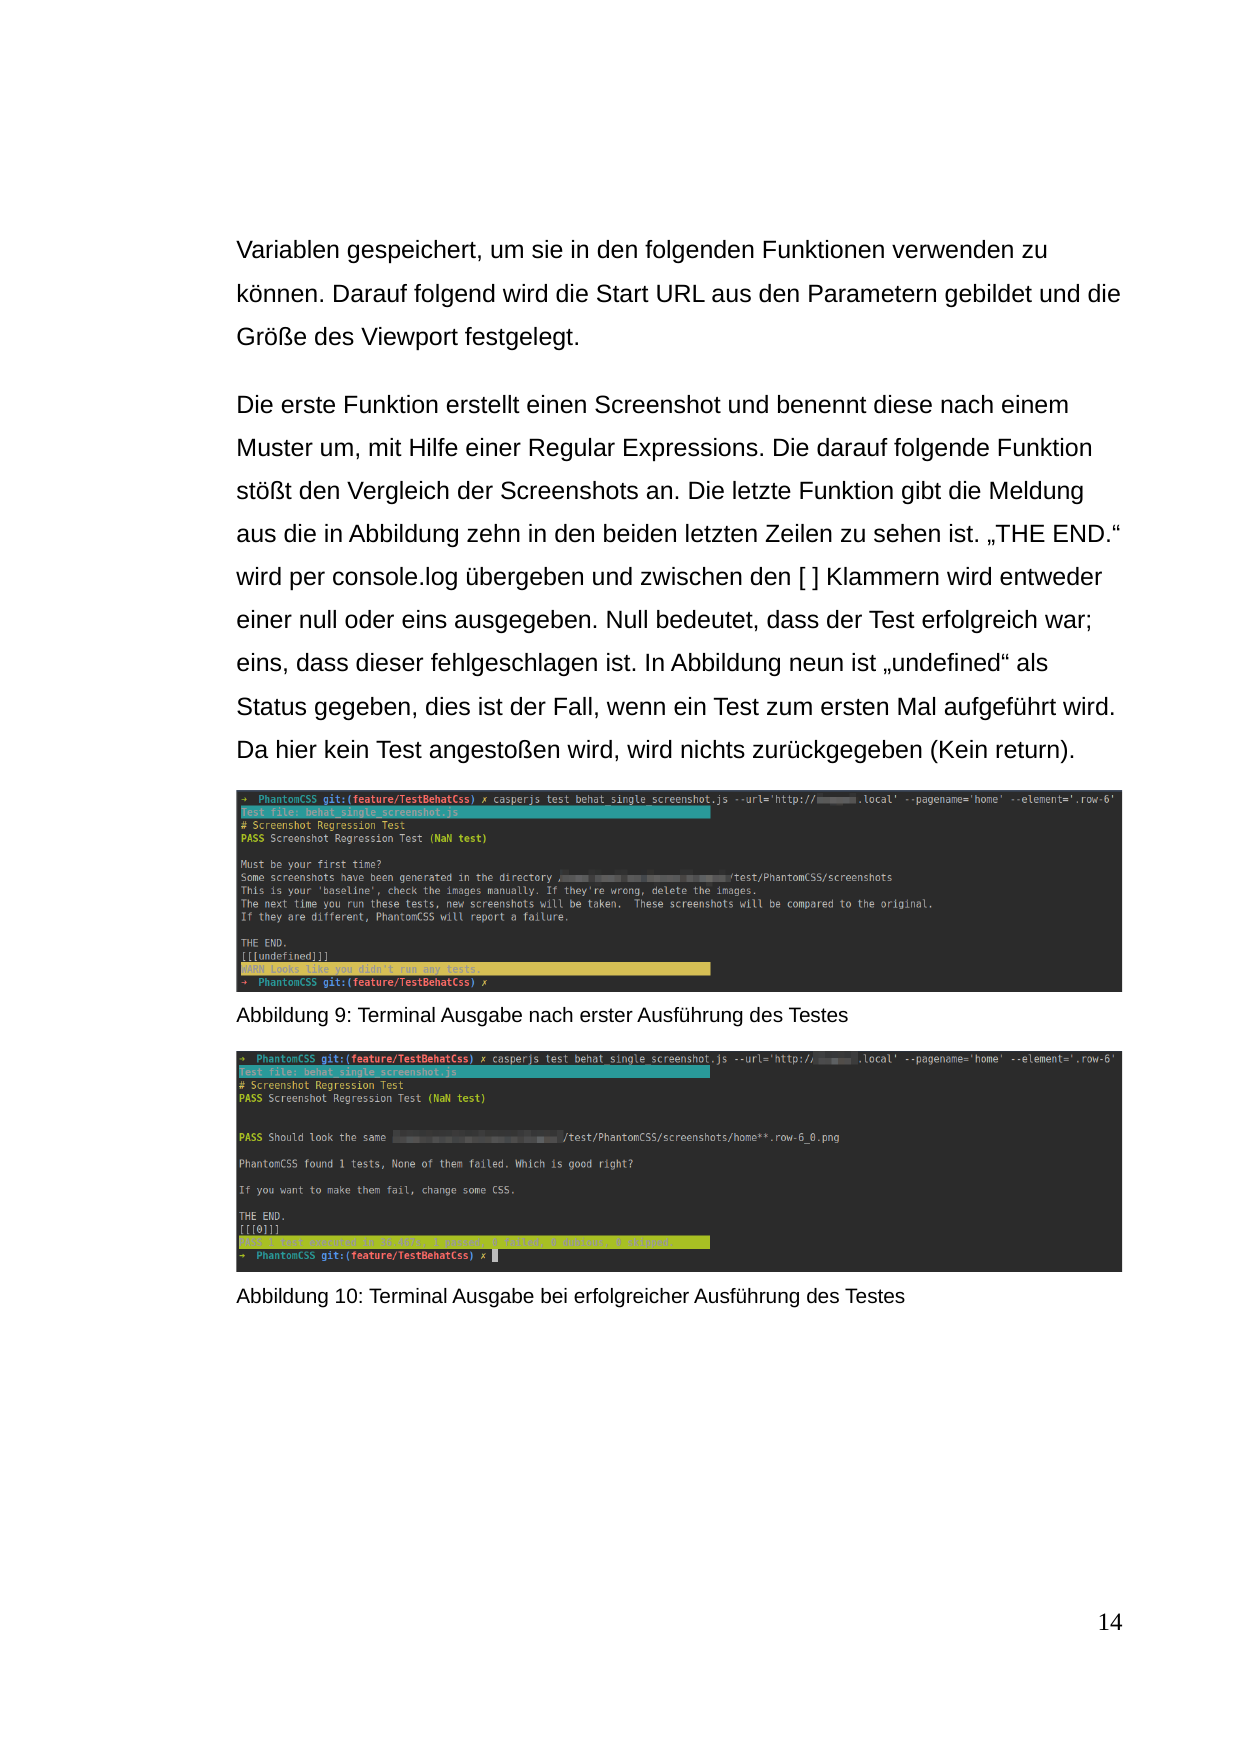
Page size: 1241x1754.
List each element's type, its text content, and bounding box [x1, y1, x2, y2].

picture [236, 790, 1123, 992]
text Abbildung 9: Terminal Ausgabe nach erster Ausführung des Testes [236, 992, 1122, 1027]
picture [236, 1051, 1123, 1272]
text Variablen gespeichert, um sie in den folgenden Funktionen verwenden zu können. Darauf folgend wird die Start URL aus den Parametern gebildet und die Größe des Viewport festgelegt. [236, 235, 1122, 350]
text Die erste Funktion erstellt einen Screenshot und benennt diese nach einem Muster um, mit Hilfe einer Regular Expressions. Die darauf folgende Funktion stößt den Vergleich der Screenshots an. Die letzte Funktion gibt die Meldung aus die in Abbildung zehn in den beiden letzten Zeilen zu sehen ist. „THE END.“ wird per console.log übergeben und zwischen den [ ] Klammern wird entweder einer null oder eins ausgegeben. Null bedeutet, dass der Test erfolgreich war; eins, dass dieser fehlgeschlagen ist. In Abbildung neun ist „undefined“ als Status gegeben, dies ist der Fall, wenn ein Test zum ersten Mal aufgeführt wird. Da hier kein Test angestoßen wird, wird nichts zurückgegeben (Kein return). [236, 389, 1122, 763]
text Abbildung 10: Terminal Ausgabe bei erfolgreicher Ausführung des Testes [236, 1272, 1122, 1308]
